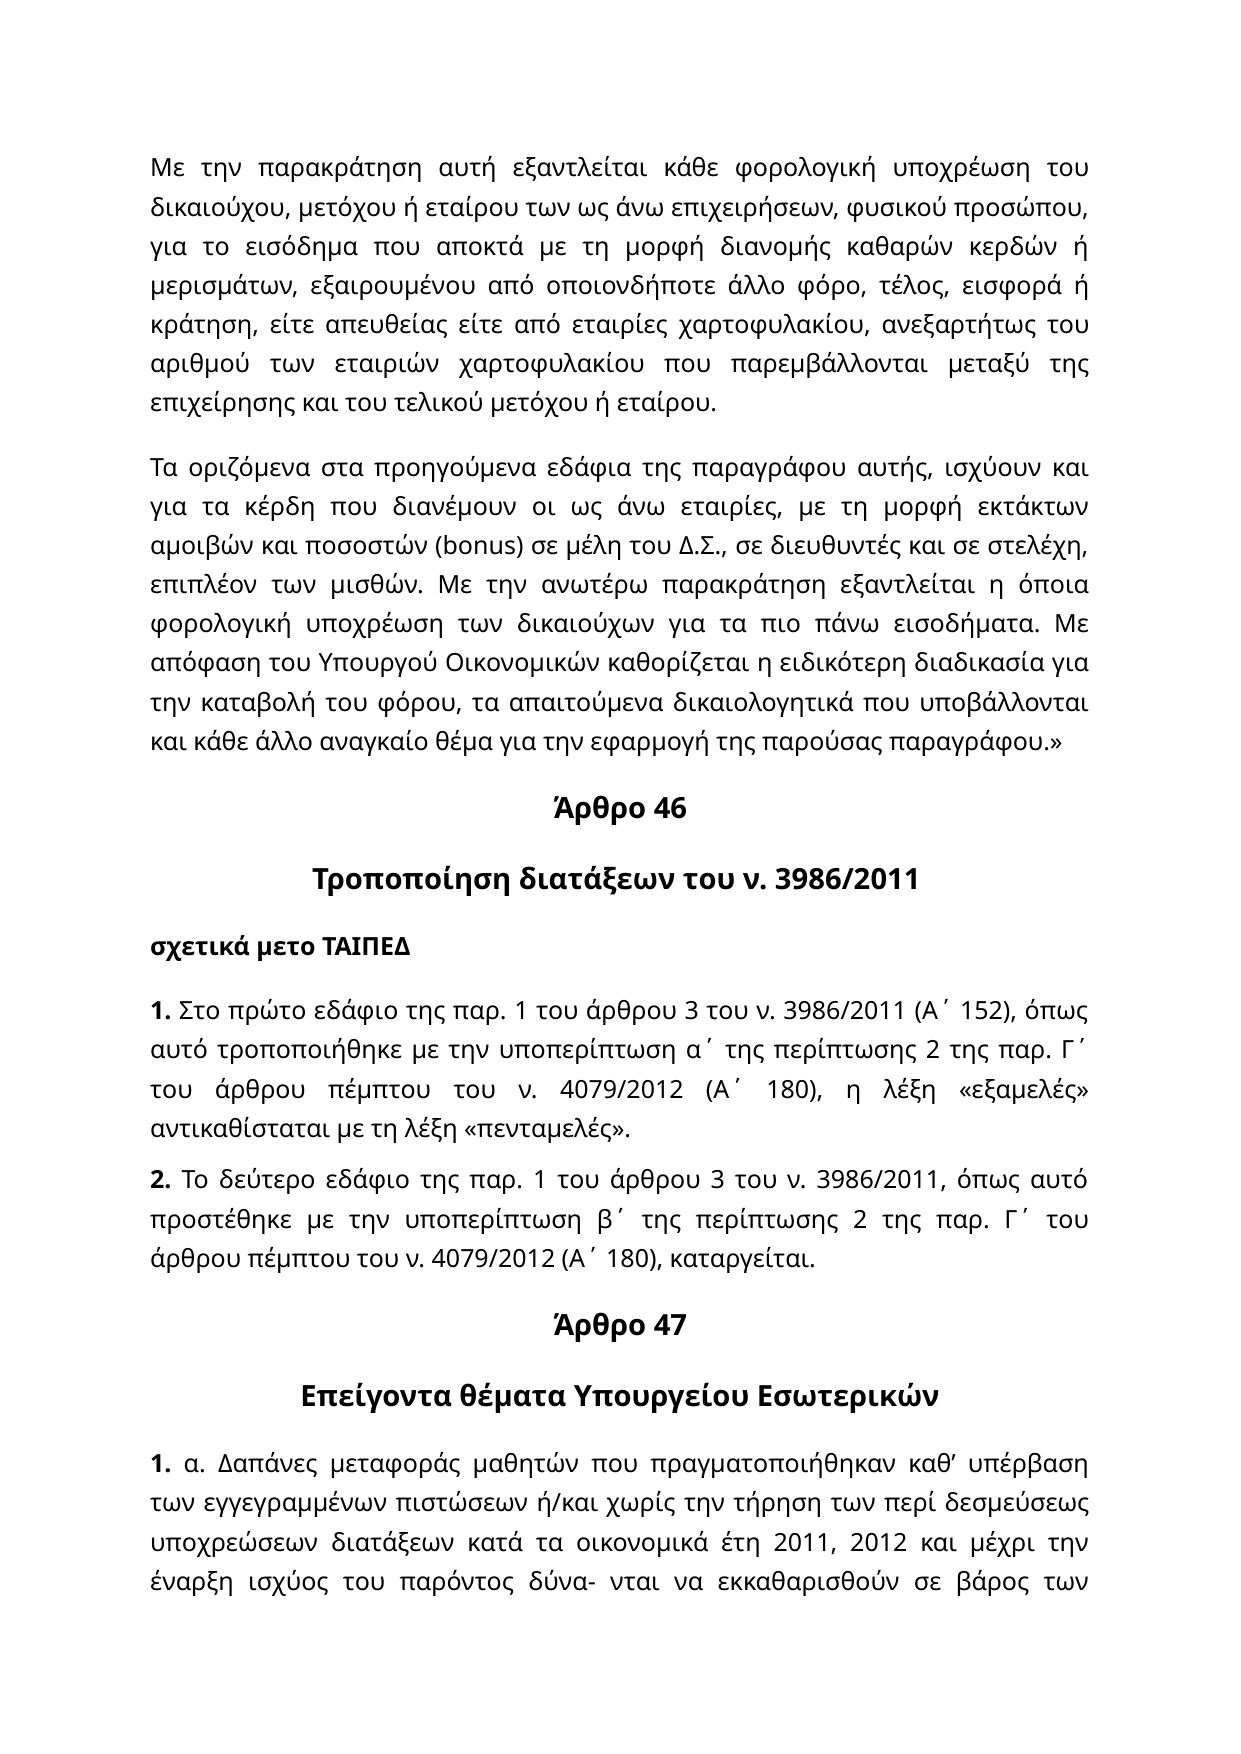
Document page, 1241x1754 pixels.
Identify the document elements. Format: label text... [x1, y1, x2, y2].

subtitle Επείγοντα θέματα Υπουργείου Εσωτερικών [150, 1375, 1090, 1415]
text σχετικά μετο ΤΑΙΠΕΔ [150, 929, 1090, 963]
subtitle Άρθρο 46 [150, 787, 1090, 827]
text Τα οριζόμενα στα προηγούμενα εδάφια της παραγράφου αυτής, ισχύουν και για τα κέρδη που διανέμουν οι ως άνω εταιρίες, με τη μορφή εκτάκτων αμοιβών και ποσοστών (bonus) σε μέλη του Δ.Σ., σε διευθυντές και σε στελέχη, επιπλέον των μισθών. Με την ανωτέρω παρακράτηση εξαντλείται η όποια φορολογική υποχρέωση των δικαιούχων για τα πιο πάνω εισοδήματα. Με απόφαση του Υπουργού Οικονομικών καθορίζεται η ειδικότερη διαδικασία για την καταβολή του φόρου, τα απαιτούμενα δικαιολογητικά που υποβάλλονται και κάθε άλλο αναγκαίο θέμα για την εφαρμογή της παρούσας παραγράφου.» [150, 449, 1090, 757]
text 2. Το δεύτερο εδάφιο της παρ. 1 του άρθρου 3 του ν. 3986/2011, όπως αυτό προστέθηκε με την υποπερίπτωση β΄ της περίπτωσης 2 της παρ. Γ΄ του άρθρου πέμπτου του ν. 4079/2012 (Α΄ 180), καταργείται. [150, 1162, 1090, 1274]
text Με την παρακράτηση αυτή εξαντλείται κάθε φορολογική υποχρέωση του δικαιούχου, μετόχου ή εταίρου των ως άνω επιχειρήσεων, φυσικού προσώπου, για το εισόδημα που αποκτά με τη μορφή διανομής καθαρών κερδών ή μερισμάτων, εξαιρουμένου από οποιονδήποτε άλλο φόρο, τέλος, εισφορά ή κράτηση, είτε απευθείας είτε από εταιρίες χαρτοφυλακίου, ανεξαρτήτως του αριθμού των εταιριών χαρτοφυλακίου που παρεμβάλλονται μεταξύ της επιχείρησης και του τελικού μετόχου ή εταίρου. [150, 150, 1090, 419]
text 1. Στο πρώτο εδάφιο της παρ. 1 του άρθρου 3 του ν. 3986/2011 (Α΄ 152), όπως αυτό τροποποιήθηκε με την υποπερίπτωση α΄ της περίπτωσης 2 της παρ. Γ΄ του άρθρου πέμπτου του ν. 4079/2012 (Α΄ 180), η λέξη «εξαμελές» αντικαθίσταται με τη λέξη «πενταμελές». [150, 993, 1090, 1144]
text 1. α. Δαπάνες μεταφοράς μαθητών που πραγματοποιήθηκαν καθ’ υπέρβαση των εγγεγραμμένων πιστώσεων ή/και χωρίς την τήρηση των περί δεσμεύσεως υποχρεώσεων διατάξεων κατά τα οικονομικά έτη 2011, 2012 και μέχρι την έναρξη ισχύος του παρόντος δύνα- νται να εκκαθαρισθούν σε βάρος των [150, 1446, 1090, 1597]
subtitle Άρθρο 47 [150, 1304, 1090, 1344]
subtitle Τροποποίηση διατάξεων του ν. 3986/2011 [150, 858, 1090, 898]
